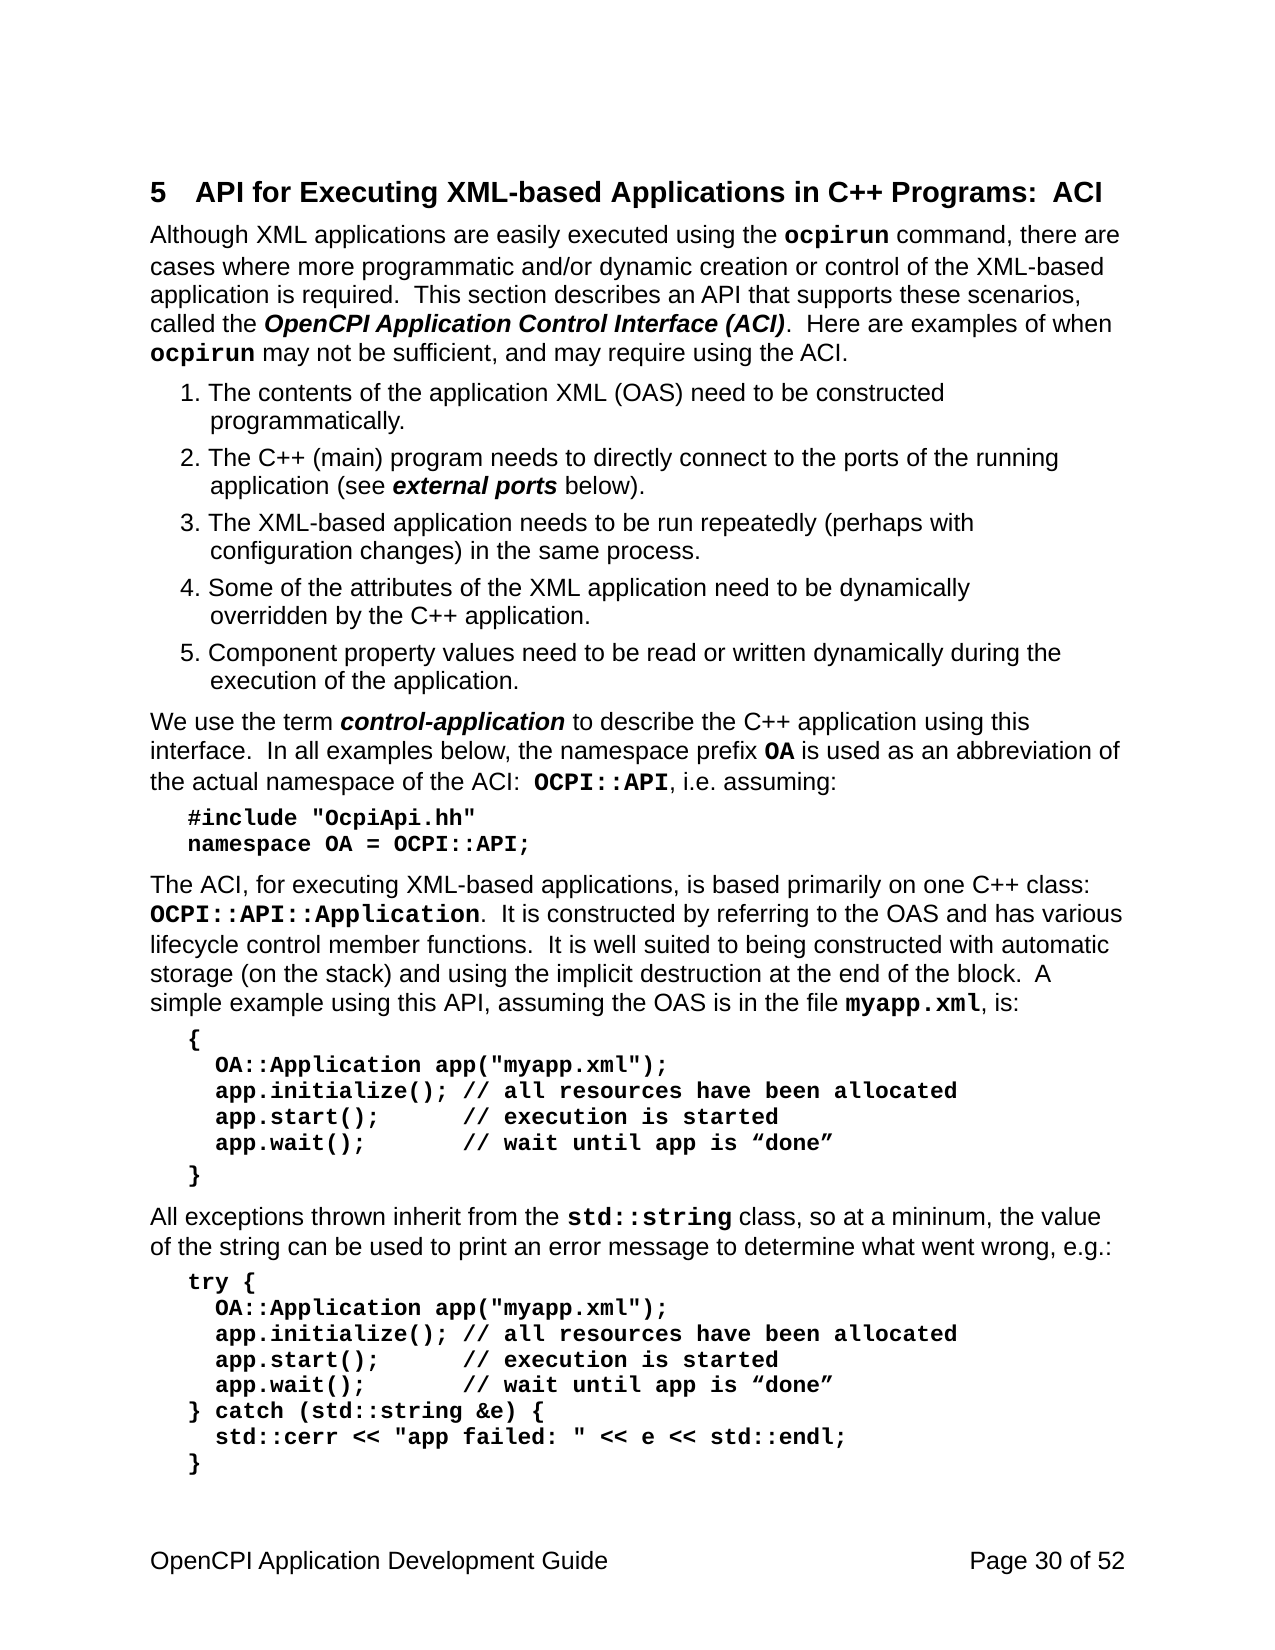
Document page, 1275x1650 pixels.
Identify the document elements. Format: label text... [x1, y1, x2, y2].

text { OA::Application app("myapp.xml"); app.initialize(); // all resources have been allocated app.start(); // execution is started app.wait(); // wait until app is “done” [187, 1028, 1125, 1157]
text Although XML applications are easily executed using the ocpirun command, there are cases where more programmatic and/or dynamic creation or control of the XML-based application is required. This section describes an API that supports these scenarios, called the OpenCPI Application Control Interface (ACI). Here are examples of when ocpirun may not be sufficient, and may require using the ACI. [150, 221, 1125, 369]
text All exceptions thrown inherit from the std::string class, so at a mininum, the value of the string can be used to print an error message to determine what went wrong, e.g.: [150, 1201, 1125, 1261]
text } [187, 1163, 1125, 1189]
list The XML-based application needs to be run repeatedly (perhaps with configuration changes) in the same process. [180, 508, 1065, 565]
subtitle API for Executing XML-based Applications in C++ Programs: ACI [150, 175, 1125, 208]
text #include "OcpiApi.hh" namespace OA = OCPI::API; [187, 807, 1125, 858]
list Component property values need to be read or written dynamically during the execution of the application. [180, 638, 1065, 695]
text We use the term control-application to describe the C++ application using this interface. In all examples below, the namespace prefix OA is used as an abbreviation of the actual namespace of the ACI: OCPI::API, i.e. assuming: [150, 707, 1125, 798]
text try { OA::Application app("myapp.xml"); app.initialize(); // all resources have been allocated app.start(); // execution is started app.wait(); // wait until app is “done” } catch (std::string &e) { std::cerr << "app failed: " << e << std::endl; } [187, 1270, 1125, 1478]
list The contents of the application XML (OAS) need to be constructed programmatically. [180, 378, 1065, 435]
list Some of the attributes of the XML application need to be dynamically overridden by the C++ application. [180, 573, 1065, 630]
list The C++ (main) program needs to directly connect to the ports of the running application (see external ports below). [180, 443, 1065, 500]
text The ACI, for executing XML-based applications, is based primarily on one C++ class: OCPI::API::Application. It is constructed by referring to the OAS and has various lifecycle control member functions. It is well suited to being constructed with automatic storage (on the stack) and using the implicit destruction at the end of the block. A simple example using this API, assuming the OAS is in the file myapp.xml, is: [150, 871, 1125, 1019]
